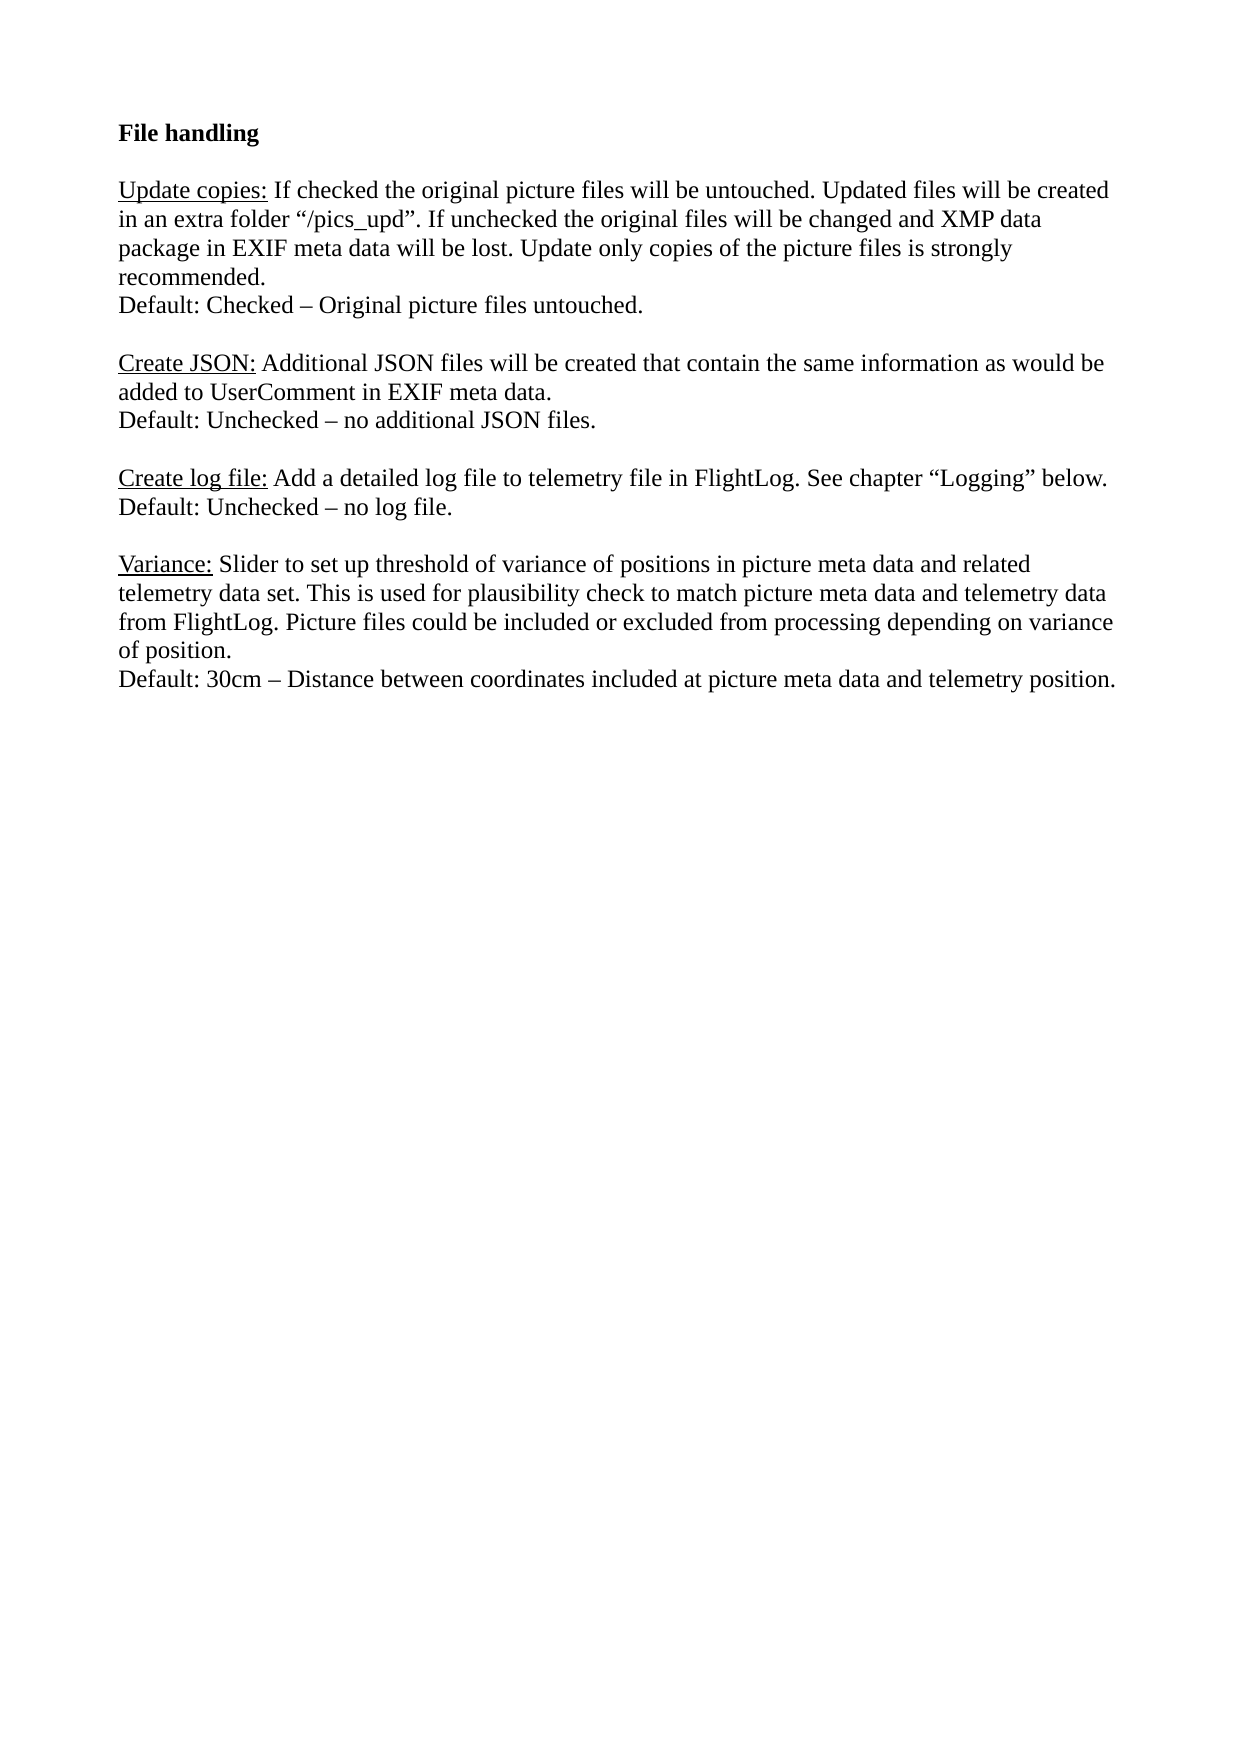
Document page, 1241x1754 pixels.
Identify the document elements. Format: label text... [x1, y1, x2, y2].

text Default: 30cm – Distance between coordinates included at picture meta data and telemetry position. [118, 664, 1122, 693]
text File handling [118, 118, 1122, 147]
text Default: Unchecked – no additional JSON files. [118, 406, 1122, 434]
text Create log file: Add a detailed log file to telemetry file in FlightLog. See chapter “Logging” below. Default: Unchecked – no log file. [118, 463, 1122, 521]
text Update copies: If checked the original picture files will be untouched. Updated files will be created in an extra folder “/pics_upd”. If unchecked the original files will be changed and XMP data package in EXIF meta data will be lost. Update only copies of the picture files is strongly recommended. Default: Checked – Original picture files untouched. [118, 176, 1122, 348]
text Variance: Slider to set up threshold of variance of positions in picture meta data and related telemetry data set. This is used for plausibility check to match picture meta data and telemetry data from FlightLog. Picture files could be included or excluded from processing depending on variance of position. [118, 549, 1122, 664]
text Create JSON: Additional JSON files will be created that contain the same information as would be added to UserComment in EXIF meta data. [118, 348, 1122, 406]
